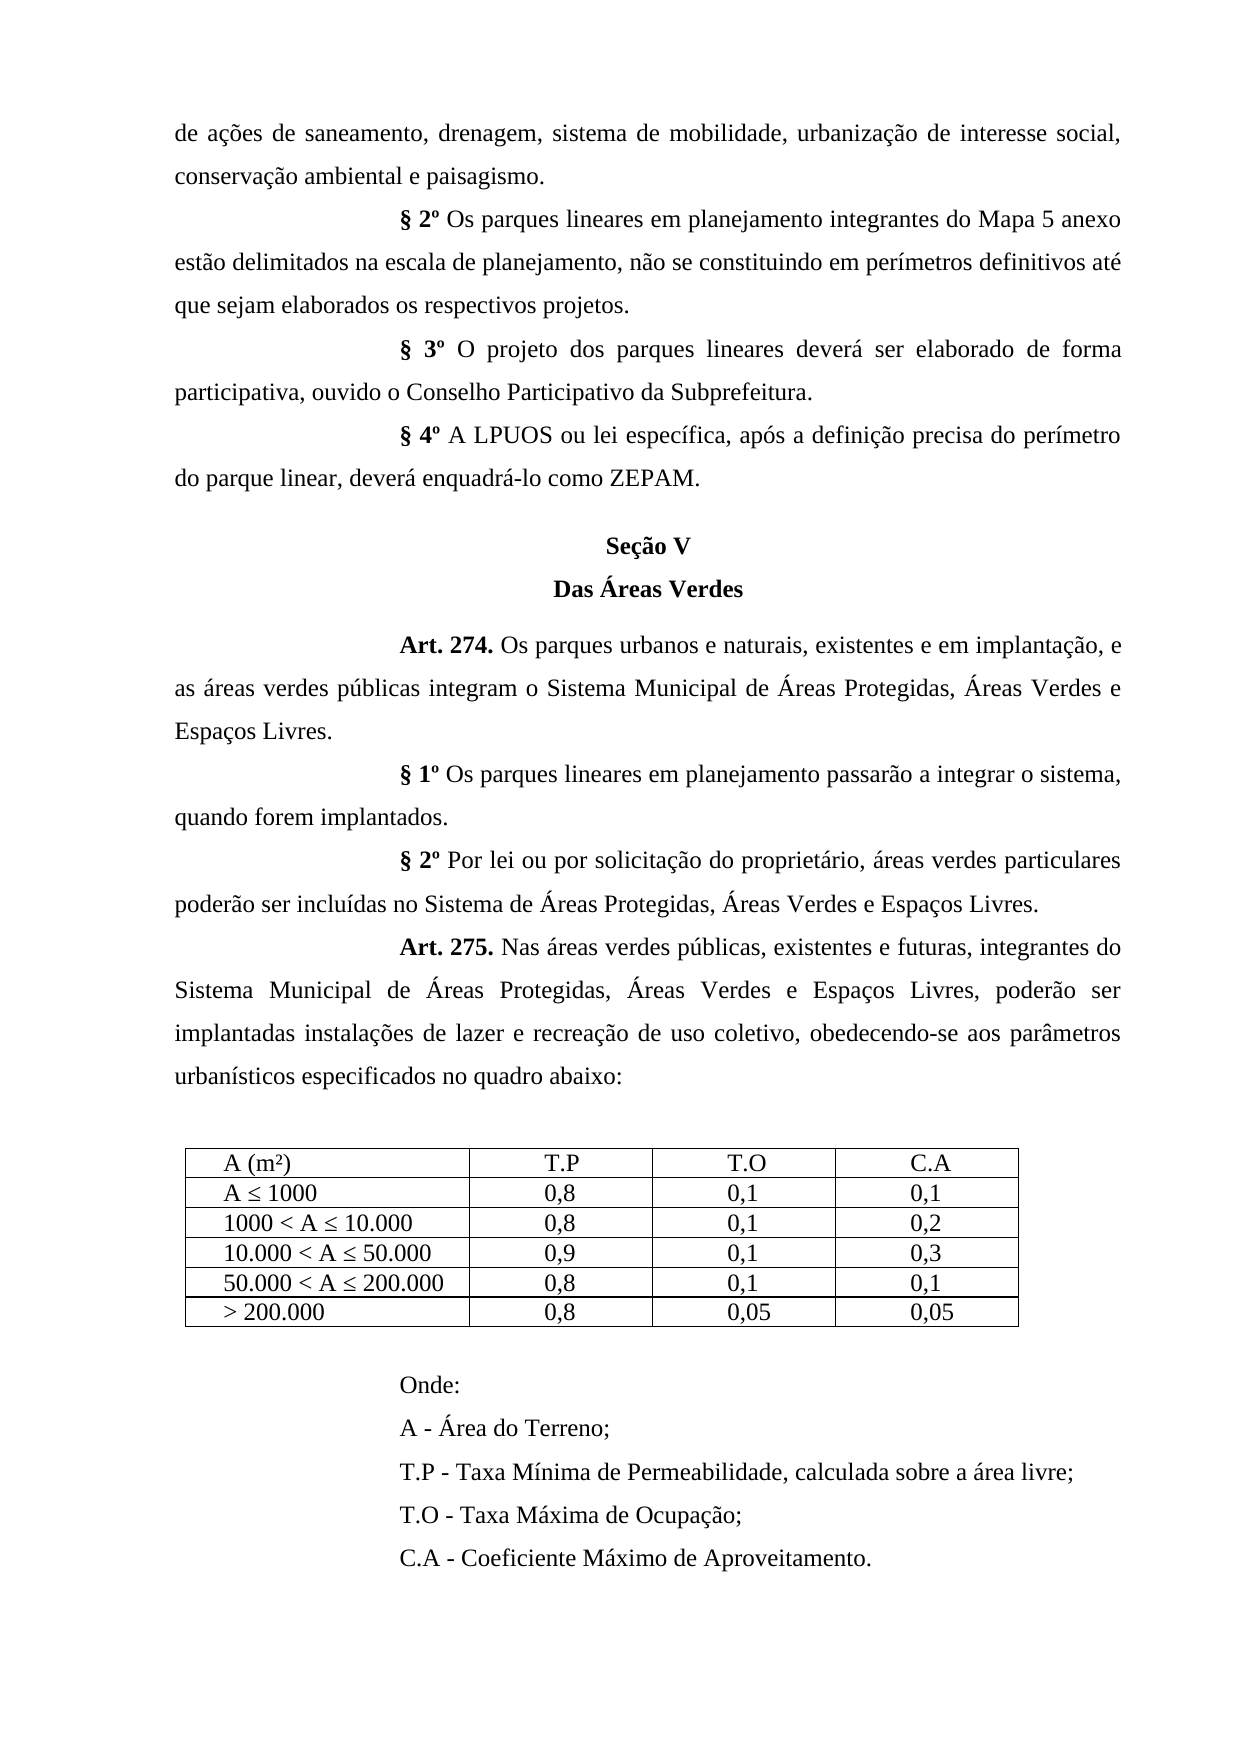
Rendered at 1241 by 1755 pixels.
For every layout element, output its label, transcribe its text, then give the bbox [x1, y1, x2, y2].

text A - Área do Terreno; [174, 1413, 1122, 1442]
table_cell 0,1 [653, 1268, 835, 1296]
table_cell 0,1 [653, 1208, 835, 1237]
text § 1º Os parques lineares em planejamento passarão a integrar o sistema, quando forem implantados. [174, 759, 1122, 831]
text § 2º Por lei ou por solicitação do proprietário, áreas verdes particulares poderão ser incluídas no Sistema de Áreas Protegidas, Áreas Verdes e Espaços Livres. [174, 846, 1122, 917]
table_cell 0,8 [470, 1268, 652, 1296]
table_cell A ≤ 1000 [186, 1178, 469, 1207]
text T.P - Taxa Mínima de Permeabilidade, calculada sobre a área livre; [174, 1457, 1122, 1485]
table_cell 0,9 [470, 1238, 652, 1267]
table_cell 0,8 [470, 1298, 652, 1326]
text § 3º O projeto dos parques lineares deverá ser elaborado de forma participativa, ouvido o Conselho Participativo da Subprefeitura. [174, 334, 1122, 406]
table_cell 0,8 [470, 1178, 652, 1207]
table_cell > 200.000 [186, 1298, 469, 1326]
text de ações de saneamento, drenagem, sistema de mobilidade, urbanização de interesse social, conservação ambiental e paisagismo. [174, 118, 1122, 190]
text Das Áreas Verdes [174, 574, 1122, 603]
table_cell 0,1 [653, 1238, 835, 1267]
text Seção V [174, 531, 1122, 560]
table_cell 0,1 [653, 1178, 835, 1207]
table_cell 1000 < A ≤ 10.000 [186, 1208, 469, 1237]
table_cell 0,2 [836, 1208, 1018, 1237]
text Onde: [174, 1370, 1122, 1399]
table_cell 0,1 [836, 1178, 1018, 1207]
text C.A - Coeficiente Máximo de Aproveitamento. [174, 1543, 1122, 1572]
table_header C.A [836, 1149, 1018, 1177]
table_header T.O [653, 1149, 835, 1177]
text T.O - Taxa Máxima de Ocupação; [174, 1500, 1122, 1528]
table_cell 50.000 < A ≤ 200.000 [186, 1268, 469, 1296]
text § 4º A LPUOS ou lei específica, após a definição precisa do perímetro do parque linear, deverá enquadrá-lo como ZEPAM. [174, 420, 1122, 492]
text § 2º Os parques lineares em planejamento integrantes do Mapa 5 anexo estão delimitados na escala de planejamento, não se constituindo em perímetros definitivos até que sejam elaborados os respectivos projetos. [174, 204, 1122, 319]
table_cell 0,05 [653, 1298, 835, 1326]
table_cell 0,1 [836, 1268, 1018, 1296]
table_cell 0,3 [836, 1238, 1018, 1267]
text Art. 274. Os parques urbanos e naturais, existentes e em implantação, e as áreas verdes públicas integram o Sistema Municipal de Áreas Protegidas, Áreas Verdes e Espaços Livres. [174, 630, 1122, 745]
table_cell 10.000 < A ≤ 50.000 [186, 1238, 469, 1267]
table_cell 0,8 [470, 1208, 652, 1237]
table_cell 0,05 [836, 1298, 1018, 1326]
text Art. 275. Nas áreas verdes públicas, existentes e futuras, integrantes do Sistema Municipal de Áreas Protegidas, Áreas Verdes e Espaços Livres, poderão ser implantadas instalações de lazer e recreação de uso coletivo, obedecendo-se aos parâmetros urbanísticos especificados no quadro abaixo: [174, 932, 1122, 1090]
table_header A (m²) [186, 1149, 469, 1177]
table_header T.P [470, 1149, 652, 1177]
